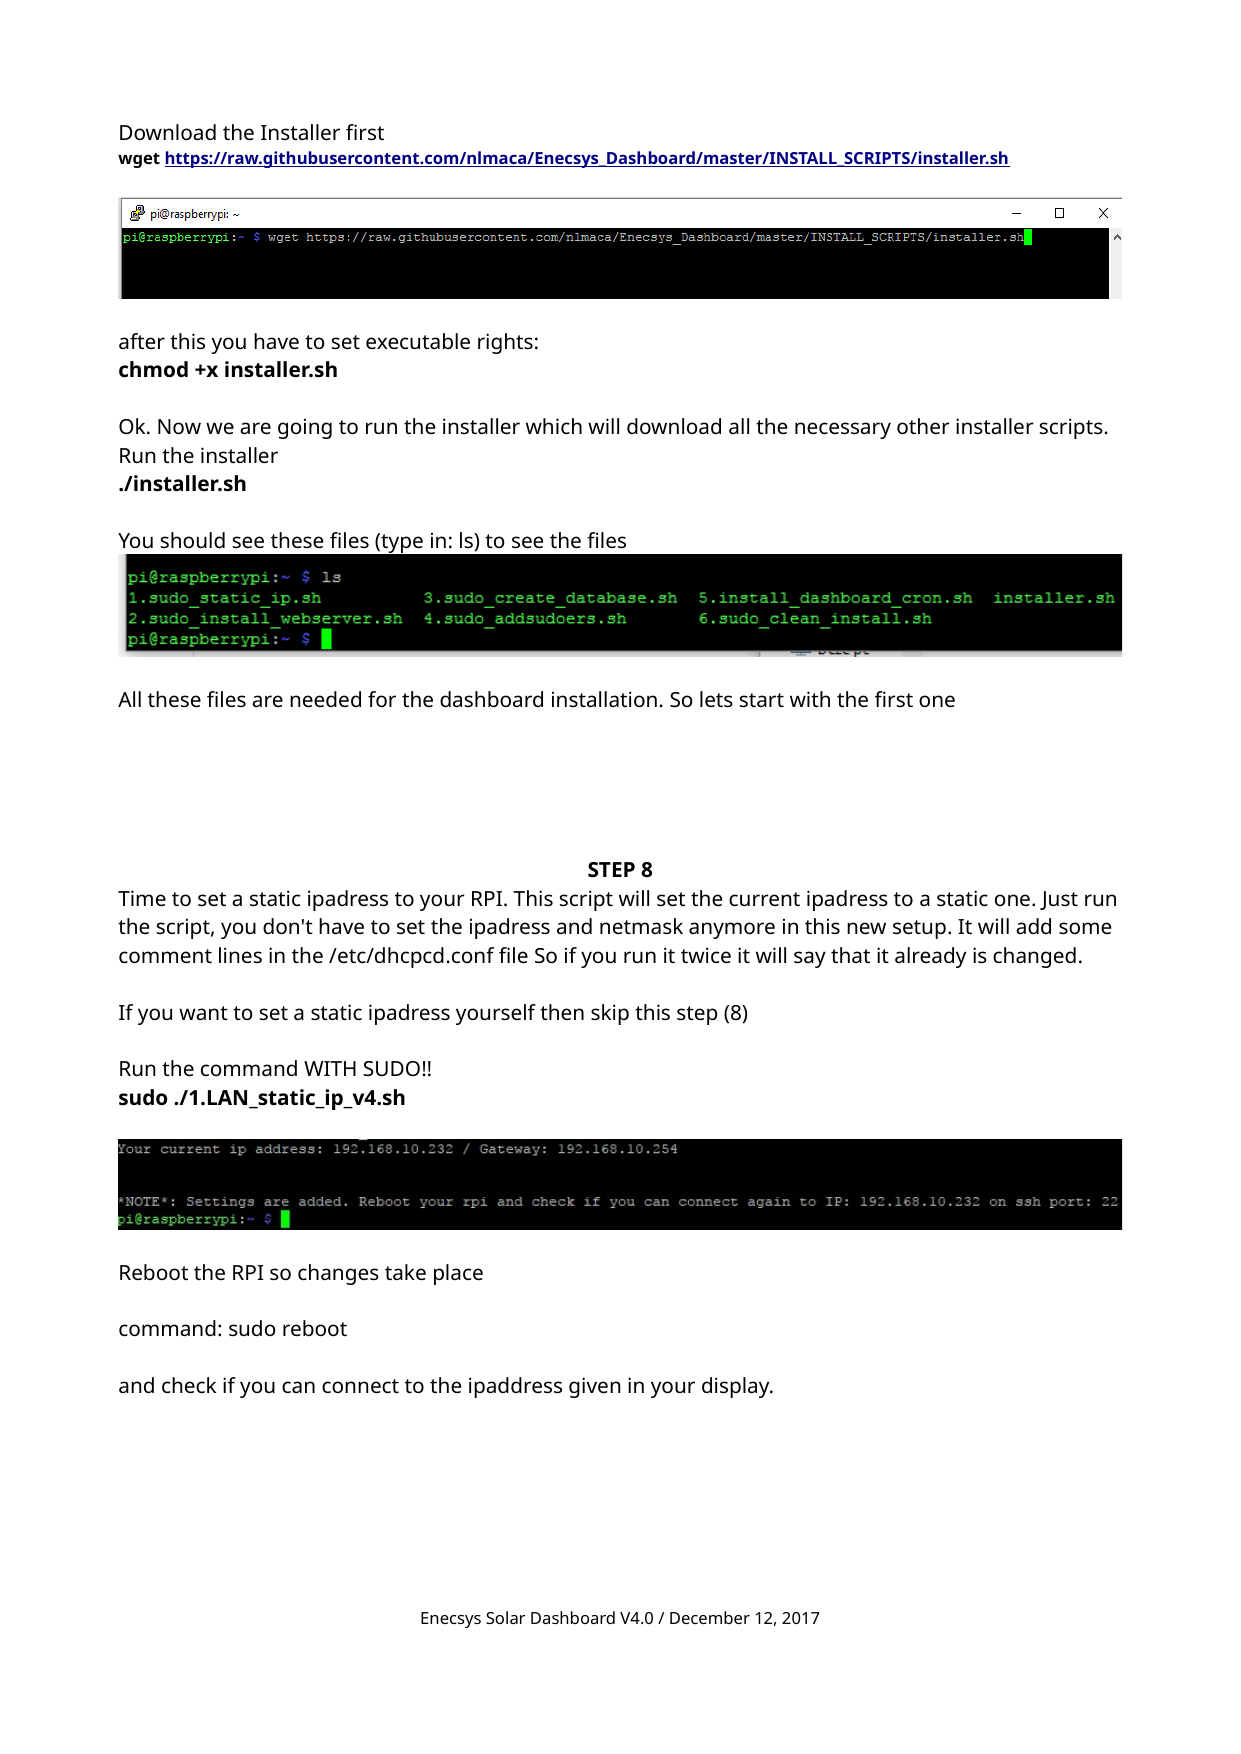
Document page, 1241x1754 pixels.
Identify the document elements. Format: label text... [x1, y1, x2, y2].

text Time to set a static ipadress to your RPI. This script will set the current ipadress to a static one. Just run the script, you don't have to set the ipadress and netmask anymore in this new setup. It will add some comment lines in the /etc/dhcpcd.conf file So if you run it twice it will say that it already is changed. [118, 884, 1122, 969]
text wget https://raw.githubusercontent.com/nlmaca/Enecsys_Dashboard/master/INSTALL_SCRIPTS/installer.sh [118, 147, 1122, 169]
text Download the Installer first [118, 118, 1122, 147]
text chmod +x installer.sh [118, 356, 1122, 384]
text sudo ./1.LAN_static_ip_v4.sh [118, 1083, 1122, 1111]
picture [118, 197, 1123, 299]
text All these files are needed for the dashboard installation. So lets start with the first one [118, 685, 1122, 713]
text after this you have to set executable rights: [118, 327, 1122, 356]
text Run the command WITH SUDO!! [118, 1054, 1122, 1083]
text and check if you can connect to the ipaddress given in your display. [118, 1371, 1122, 1400]
text If you want to set a static ipadress yourself then skip this step (8) [118, 998, 1122, 1026]
text ./installer.sh [118, 469, 1122, 498]
picture [118, 554, 1123, 657]
text command: sudo reboot [118, 1314, 1122, 1343]
picture [118, 1139, 1123, 1230]
text Reboot the RPI so changes take place [118, 1258, 1122, 1286]
text Ok. Now we are going to run the installer which will download all the necessary other installer scripts. Run the installer [118, 412, 1122, 469]
text You should see these files (type in: ls) to see the files [118, 526, 1122, 554]
text STEP 8 [118, 855, 1122, 884]
